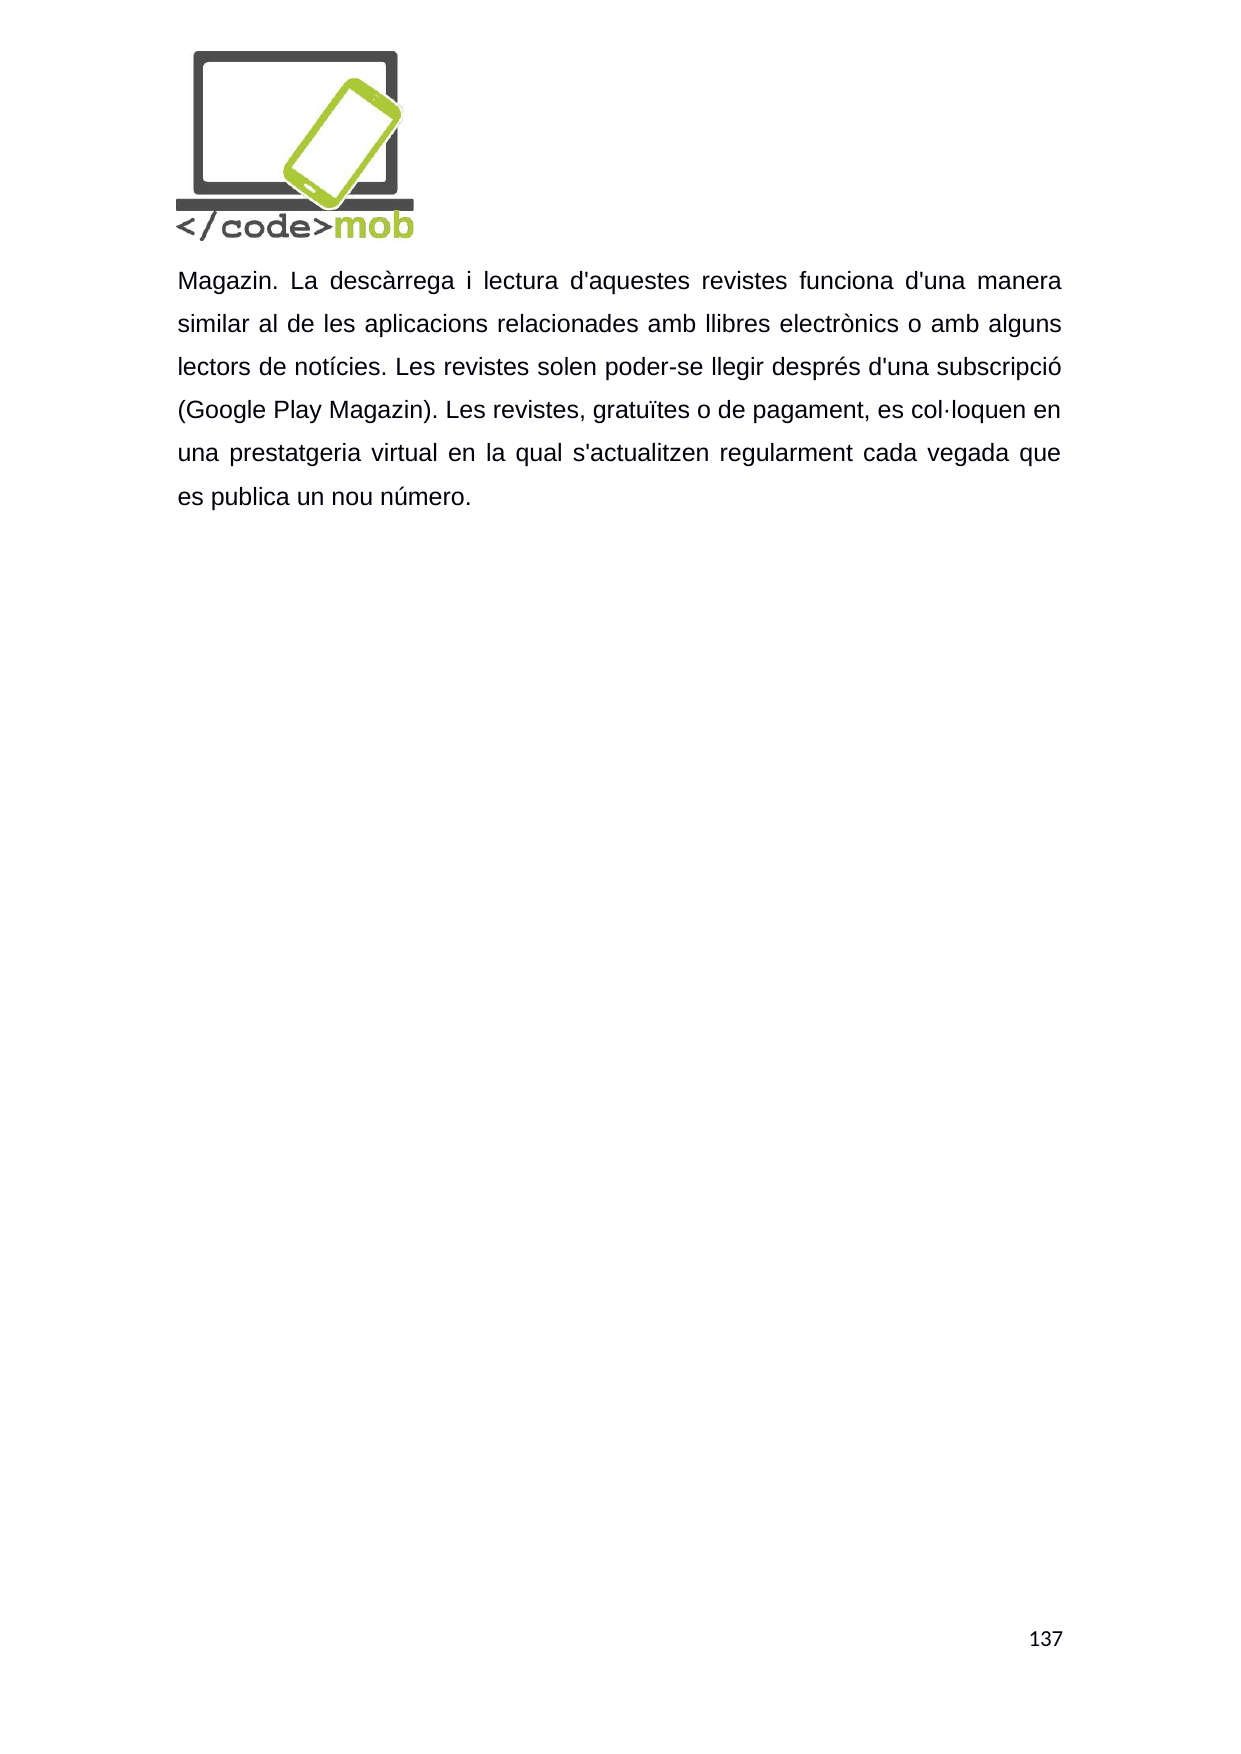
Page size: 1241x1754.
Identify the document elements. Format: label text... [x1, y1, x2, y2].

text Magazin. La descàrrega i lectura d'aquestes revistes funciona d'una manera similar al de les aplicacions relacionades amb llibres electrònics o amb alguns lectors de notícies. Les revistes solen poder-se llegir després d'una subscripció (Google Play Magazin). Les revistes, gratuïtes o de pagament, es col·loquen en una prestatgeria virtual en la qual s'actualitzen regularment cada vegada que es publica un nou número. [177, 266, 1063, 510]
picture [176, 51, 414, 241]
